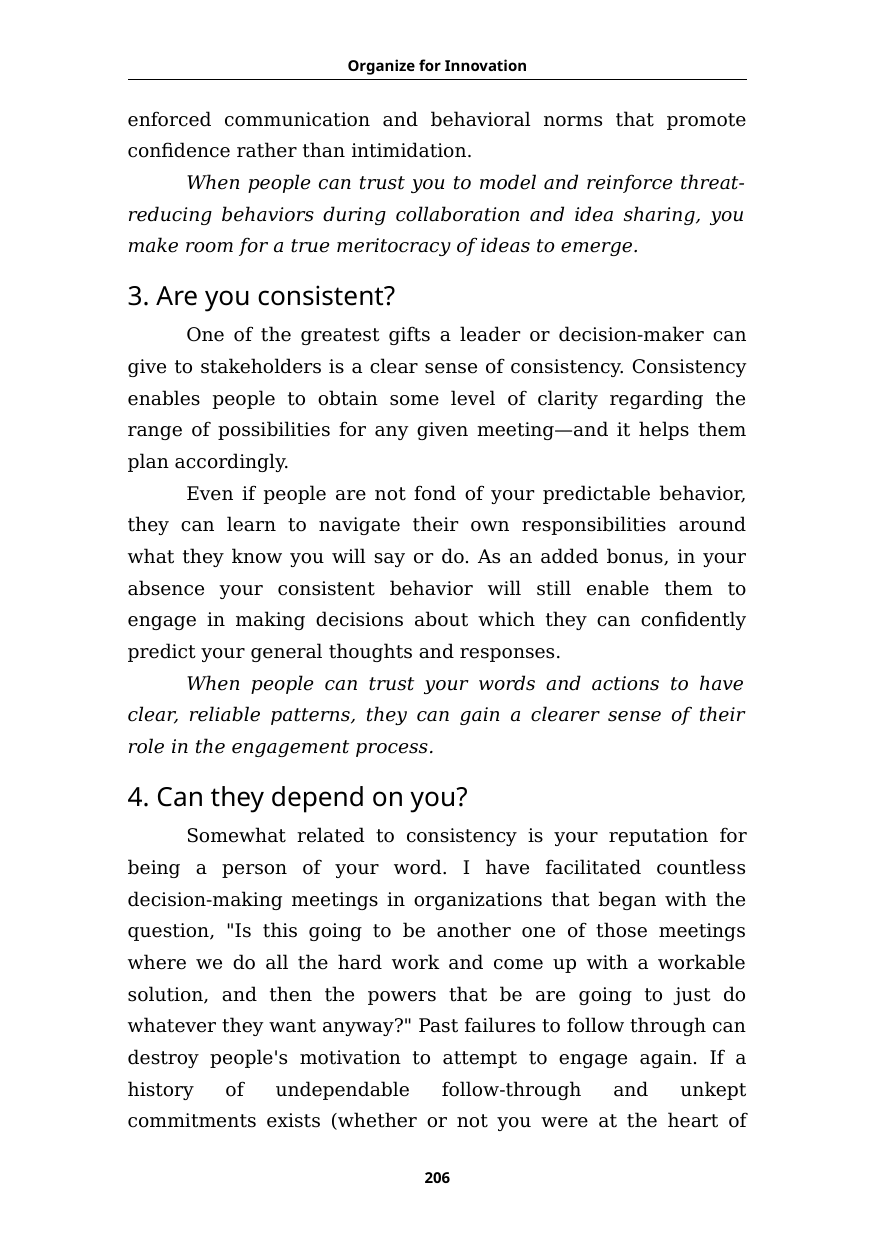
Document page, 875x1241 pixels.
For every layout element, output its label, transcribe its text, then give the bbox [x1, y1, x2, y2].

text One of the greatest gifts a leader or decision-maker can give to stakeholders is a clear sense of consistency. Consistency enables people to obtain some level of clarity regarding the range of possibilities for any given meeting—and it helps them plan accordingly. [127, 324, 747, 473]
text enforced communication and behavioral norms that promote confidence rather than intimidation. [127, 109, 747, 162]
subtitle 4. Can they depend on you? [127, 782, 747, 813]
text Somewhat related to consistency is your reputation for being a person of your word. I have facilitated countless decision-making meetings in organizations that began with the question, "Is this going to be another one of those meetings where we do all the hard work and come up with a workable solution, and then the powers that be are going to just do whatever they want anyway?" Past failures to follow through can destroy people's motivation to attempt to engage again. If a history of undependable follow-through and unkept commitments exists (whether or not you were at the heart of [127, 825, 747, 1132]
subtitle 3. Are you consistent? [127, 282, 747, 312]
text When people can trust you to model and reinforce threat-reducing behaviors during collaboration and idea sharing, you make room for a true meritocracy of ideas to emerge. [127, 172, 747, 257]
text Even if people are not fond of your predictable behavior, they can learn to navigate their own responsibilities around what they know you will say or do. As an added bonus, in your absence your consistent behavior will still enable them to engage in making decisions about which they can confidently predict your general thoughts and responses. [127, 483, 747, 663]
text When people can trust your words and actions to have clear, reliable patterns, they can gain a clearer sense of their role in the engagement process. [127, 673, 747, 758]
